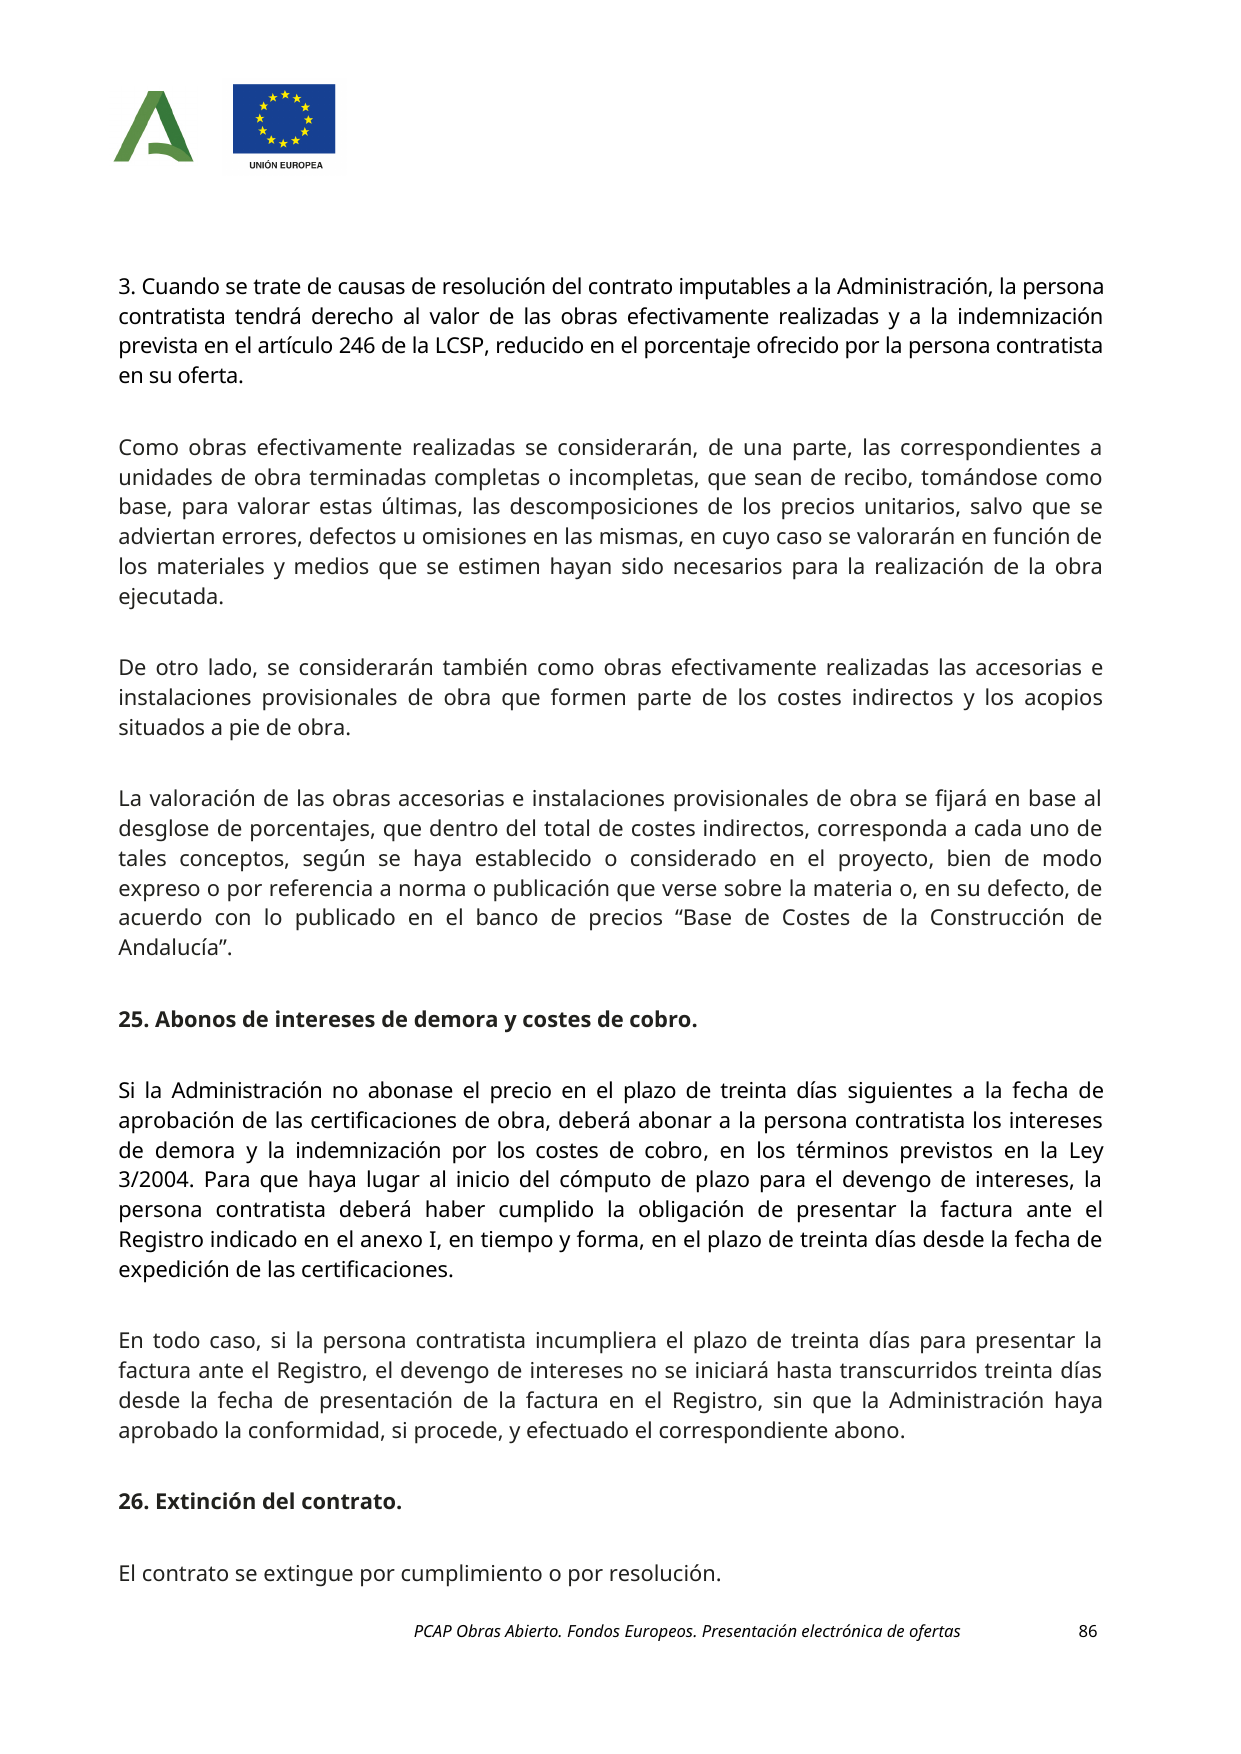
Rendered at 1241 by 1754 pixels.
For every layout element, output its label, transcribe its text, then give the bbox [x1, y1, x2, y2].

text La valoración de las obras accesorias e instalaciones provisionales de obra se fijará en base al desglose de porcentajes, que dentro del total de costes indirectos, corresponda a cada uno de tales conceptos, según se haya establecido o considerado en el proyecto, bien de modo expreso o por referencia a norma o publicación que verse sobre la materia o, en su defecto, de acuerdo con lo publicado en el banco de precios “Base de Costes de la Construcción de Andalucía”. [118, 783, 1104, 962]
text De otro lado, se considerarán también como obras efectivamente realizadas las accesorias e instalaciones provisionales de obra que formen parte de los costes indirectos y los acopios situados a pie de obra. [118, 652, 1104, 741]
picture [109, 86, 198, 166]
text Si la Administración no abonase el precio en el plazo de treinta días siguientes a la fecha de aprobación de las certificaciones de obra, deberá abonar a la persona contratista los intereses de demora y la indemnización por los costes de cobro, en los términos previstos en la Ley 3/2004. Para que haya lugar al inicio del cómputo de plazo para el devengo de intereses, la persona contratista deberá haber cumplido la obligación de presentar la factura ante el Registro indicado en el anexo I, en tiempo y forma, en el plazo de treinta días desde la fecha de expedición de las certificaciones. [118, 1075, 1104, 1283]
text 25. Abonos de intereses de demora y costes de cobro. [118, 1003, 1104, 1033]
text Como obras efectivamente realizadas se considerarán, de una parte, las correspondientes a unidades de obra terminadas completas o incompletas, que sean de recibo, tomándose como base, para valorar estas últimas, las descomposiciones de los precios unitarios, salvo que se adviertan errores, defectos u omisiones en las mismas, en cuyo caso se valorarán en función de los materiales y medios que se estimen hayan sido necesarios para la realización de la obra ejecutada. [118, 432, 1104, 610]
text El contrato se extingue por cumplimiento o por resolución. [118, 1557, 1104, 1587]
text 26. Extinción del contrato. [118, 1486, 1104, 1516]
text 3. Cuando se trate de causas de resolución del contrato imputables a la Administración, la persona contratista tendrá derecho al valor de las obras efectivamente realizadas y a la indemnización prevista en el artículo 246 de la LCSP, reducido en el porcentaje ofrecido por la persona contratista en su oferta. [118, 271, 1104, 390]
text En todo caso, si la persona contratista incumpliera el plazo de treinta días para presentar la factura ante el Registro, el devengo de intereses no se iniciará hasta transcurridos treinta días desde la fecha de presentación de la factura en el Registro, sin que la Administración haya aprobado la conformidad, si procede, y efectuado el correspondiente abono. [118, 1325, 1104, 1444]
picture [221, 78, 347, 176]
